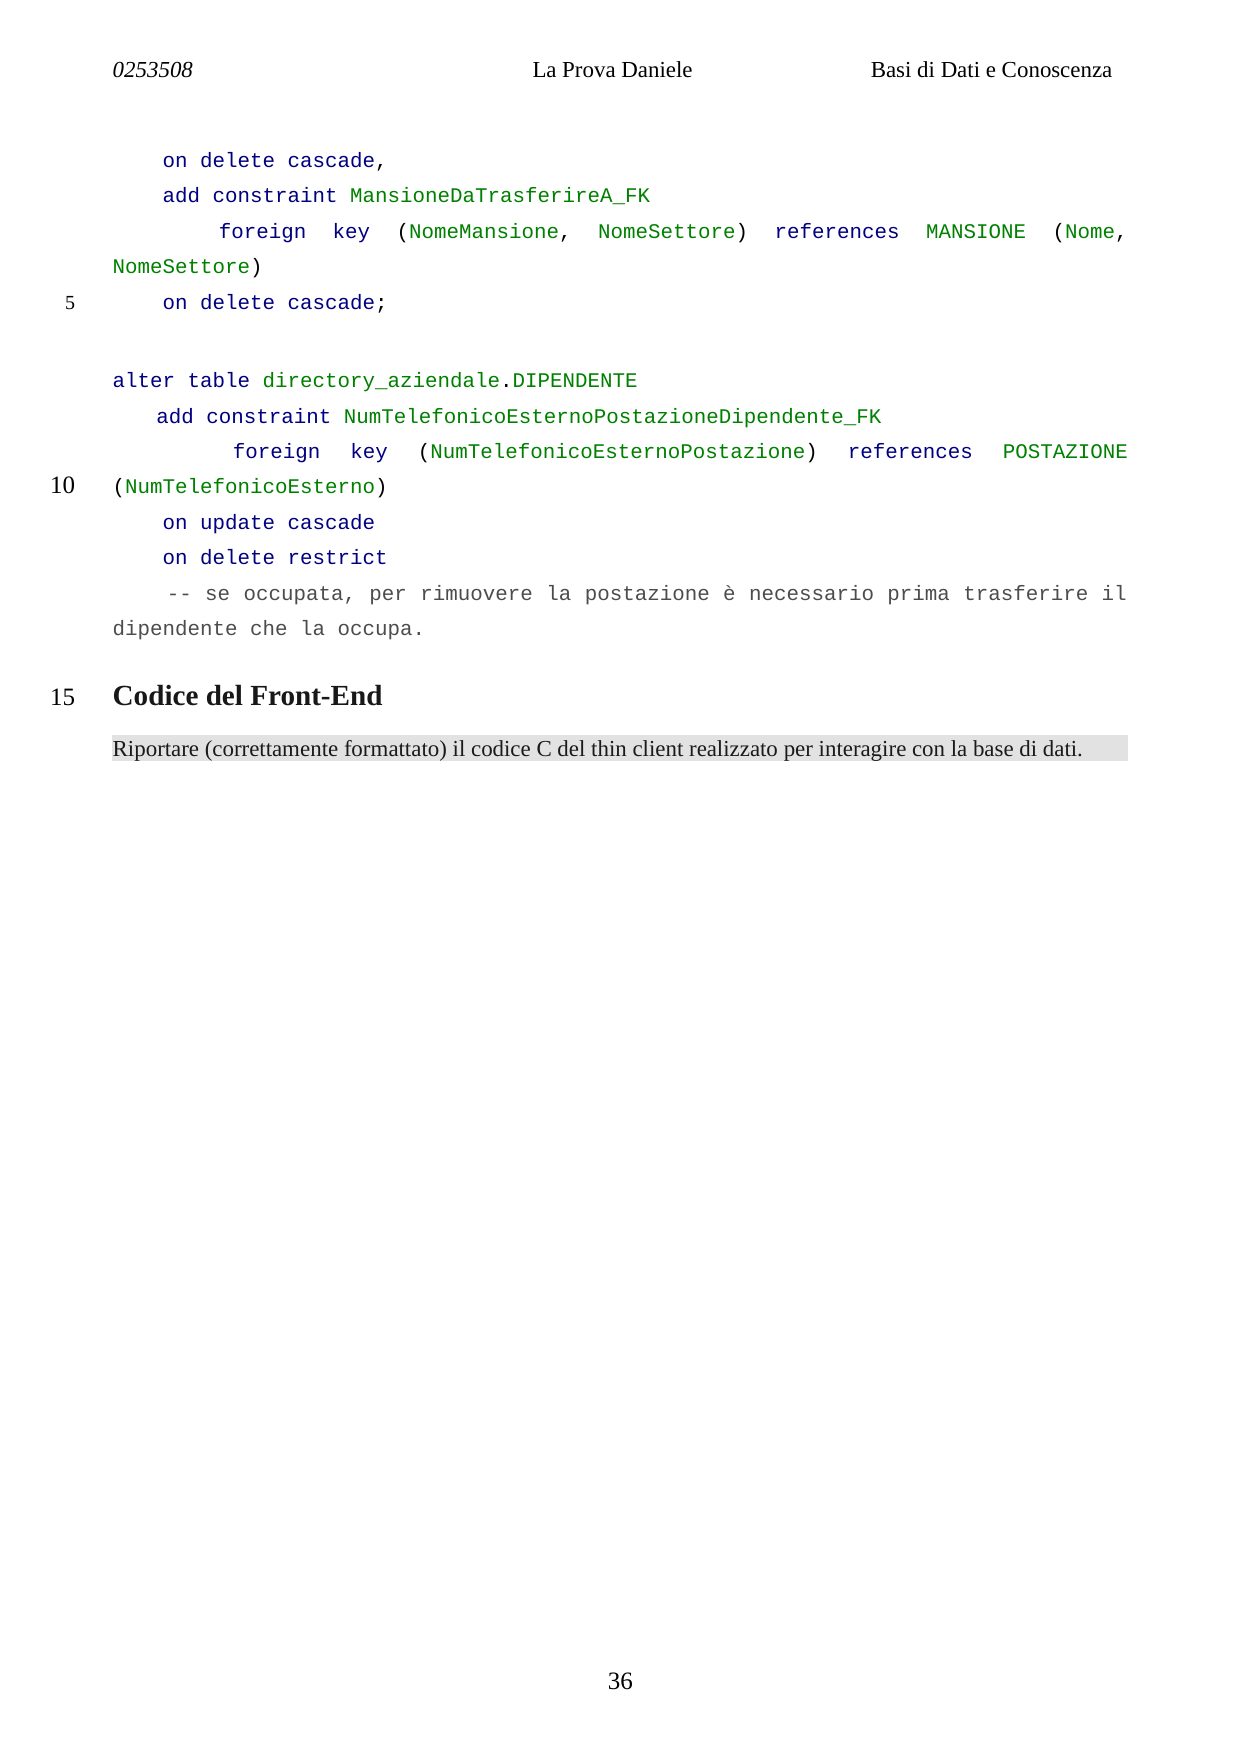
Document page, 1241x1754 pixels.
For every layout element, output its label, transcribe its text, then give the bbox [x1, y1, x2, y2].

text add constraint NumTelefonicoEsternoPostazioneDipendente_FK [112, 406, 1128, 429]
text alter table directory_aziendale.DIPENDENTE [112, 370, 1128, 394]
text add constraint MansioneDaTrasferireA_FK [112, 185, 1128, 209]
text Riportare (correttamente formattato) il codice C del thin client realizzato per interagire con la base di dati. [112, 735, 1128, 761]
text -- se occupata, per rimuovere la postazione è necessario prima trasferire il dipendente che la occupa. [112, 583, 1128, 642]
text on update cascade [112, 512, 1128, 536]
text on delete cascade; [112, 292, 1128, 315]
text foreign key (NumTelefonicoEsternoPostazione) references POSTAZIONE (NumTelefonicoEsterno) [112, 441, 1128, 500]
text on delete restrict [112, 547, 1128, 571]
subtitle Codice del Front-End [112, 678, 1128, 712]
text on delete cascade, [112, 150, 1128, 174]
text foreign key (NomeMansione, NomeSettore) references MANSIONE (Nome, NomeSettore) [112, 221, 1128, 280]
